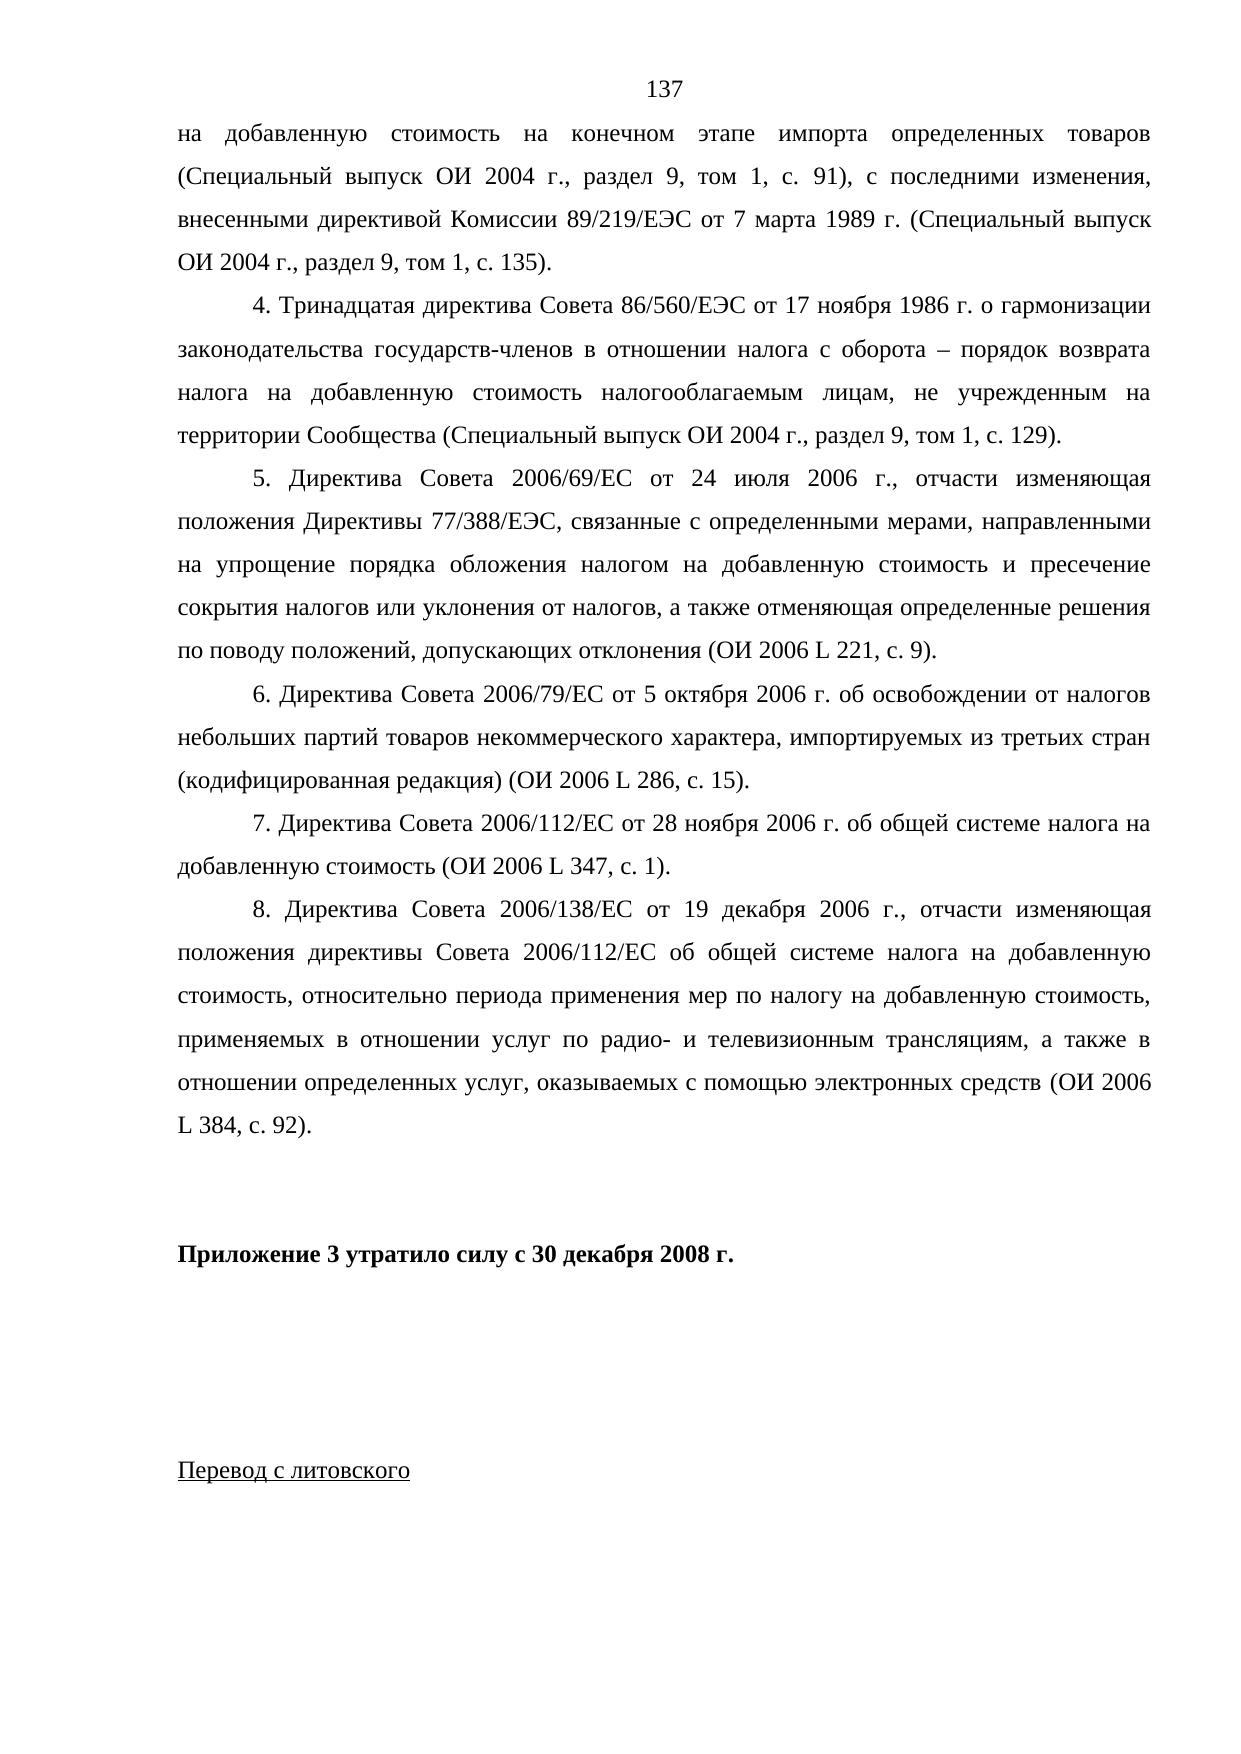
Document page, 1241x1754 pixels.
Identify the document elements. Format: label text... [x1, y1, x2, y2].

text 7. Директива Совета 2006/112/ЕС от 28 ноября 2006 г. об общей системе налога на добавленную стоимость (OИ 2006 L 347, с. 1). [177, 808, 1152, 880]
text 6. Директива Совета 2006/79/ЕС от 5 октября 2006 г. об освобождении от налогов небольших партий товаров некоммерческого характера, импортируемых из третьих стран (кодифицированная редакция) (OИ 2006 L 286, с. 15). [177, 679, 1152, 794]
text 5. Директива Совета 2006/69/ЕС от 24 июля 2006 г., отчасти изменяющая положения Директивы 77/388/ЕЭС, связанные с определенными мерами, направленными на упрощение порядка обложения налогом на добавленную стоимость и пресечение сокрытия налогов или уклонения от налогов, а также отменяющая определенные решения по поводу положений, допускающих отклонения (ОИ 2006 L 221, с. 9). [177, 463, 1152, 664]
text Перевод с литовского [177, 1455, 1152, 1484]
text 4. Тринадцатая директива Совета 86/560/ЕЭС от 17 ноября 1986 г. о гармонизации законодательства государств-членов в отношении налога с оборота – порядок возврата налога на добавленную стоимость налогооблагаемым лицам, не учрежденным на территории Сообщества (Специальный выпуск ОИ 2004 г., раздел 9, том 1, с. 129). [177, 291, 1152, 449]
text 8. Директива Совета 2006/138/ЕС от 19 декабря 2006 г., отчасти изменяющая положения директивы Совета 2006/112/ЕС об общей системе налога на добавленную стоимость, относительно периода применения мер по налогу на добавленную стоимость, применяемых в отношении услуг по радио- и телевизионным трансляциям, а также в отношении определенных услуг, оказываемых с помощью электронных средств (OИ 2006 L 384, с. 92). [177, 894, 1152, 1139]
text Приложение 3 утратило силу с 30 декабря 2008 г. [177, 1239, 1152, 1268]
text на добавленную стоимость на конечном этапе импорта определенных товаров (Специальный выпуск ОИ 2004 г., раздел 9, том 1, с. 91), с последними изменения, внесенными директивой Комиссии 89/219/ЕЭС от 7 марта 1989 г. (Специальный выпуск ОИ 2004 г., раздел 9, том 1, с. 135). [177, 118, 1152, 276]
